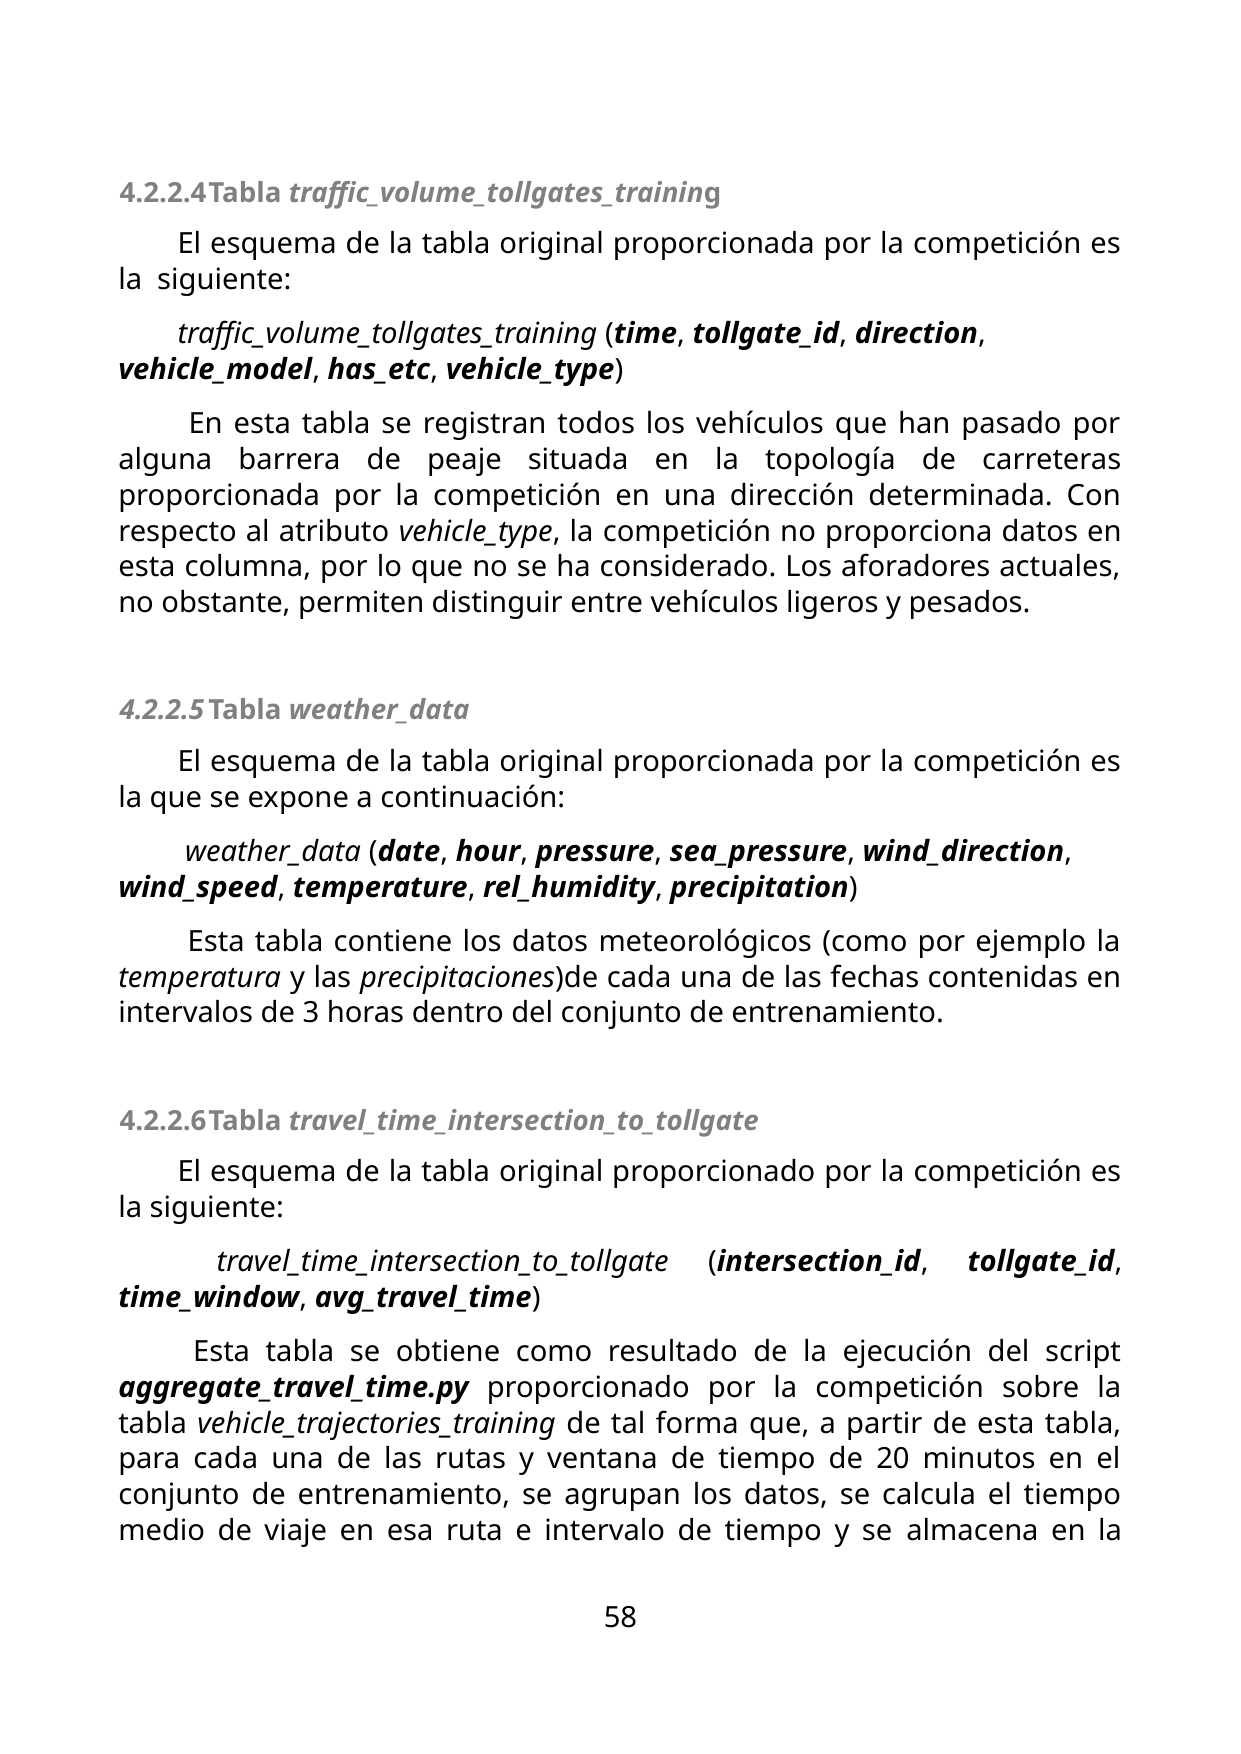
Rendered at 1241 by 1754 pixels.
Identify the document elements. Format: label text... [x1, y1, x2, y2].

text El esquema de la tabla original proporcionada por la competición es la que se expone a continuación: [118, 740, 1122, 816]
subtitle Tabla weather_data [119, 690, 1122, 728]
text En esta tabla se registran todos los vehículos que han pasado por alguna barrera de peaje situada en la topología de carreteras proporcionada por la competición en una dirección determinada. Con respecto al atributo vehicle_type, la competición no proporciona datos en esta columna, por lo que no se ha considerado. Los aforadores actuales, no obstante, permiten distinguir entre vehículos ligeros y pesados. [118, 403, 1122, 621]
text Esta tabla se obtiene como resultado de la ejecución del script aggregate_travel_time.py proporcionado por la competición sobre la tabla vehicle_trajectories_training de tal forma que, a partir de esta tabla, para cada una de las rutas y ventana de tiempo de 20 minutos en el conjunto de entrenamiento, se agrupan los datos, se calcula el tiempo medio de viaje en esa ruta e intervalo de tiempo y se almacena en la [118, 1331, 1122, 1549]
text traffic_volume_tollgates_training (time, tollgate_id, direction, vehicle_model, has_etc, vehicle_type) [118, 313, 1122, 388]
text El esquema de la tabla original proporcionado por la competición es la siguiente: [118, 1151, 1122, 1226]
text travel_time_intersection_to_tollgate (intersection_id, tollgate_id, time_window, avg_travel_time) [118, 1241, 1122, 1316]
subtitle Tabla travel_time_intersection_to_tollgate [119, 1100, 1122, 1138]
text El esquema de la tabla original proporcionada por la competición es la siguiente: [118, 223, 1122, 298]
text weather_data (date, hour, pressure, sea_pressure, wind_direction, wind_speed, temperature, rel_humidity, precipitation) [118, 830, 1122, 906]
text Esta tabla contiene los datos meteorológicos (como por ejemplo la temperatura y las precipitaciones)de cada una de las fechas contenidas en intervalos de 3 horas dentro del conjunto de entrenamiento. [118, 920, 1122, 1031]
subtitle Tabla traffic_volume_tollgates_training [119, 173, 1122, 210]
